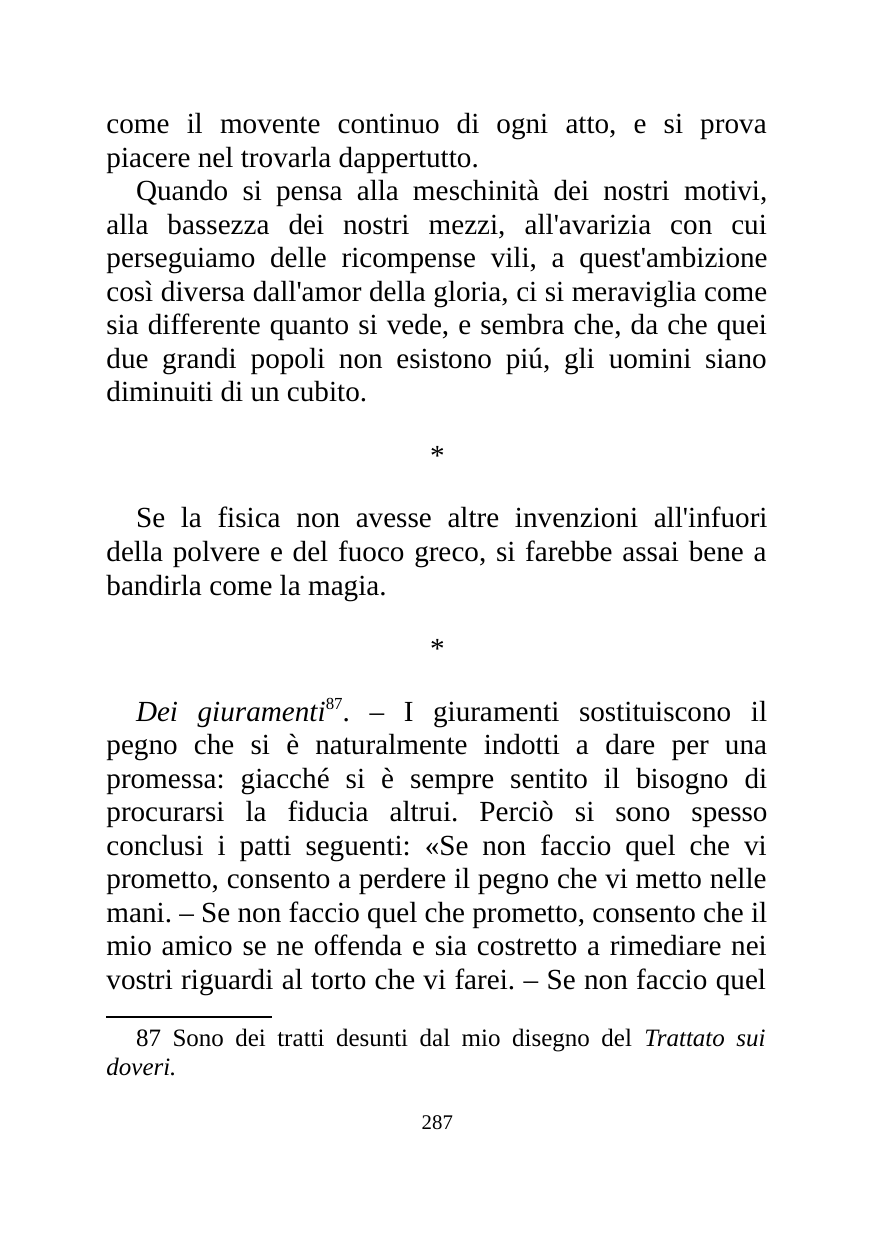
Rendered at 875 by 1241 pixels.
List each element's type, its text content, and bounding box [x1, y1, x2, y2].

text Se la fisica non avesse altre invenzioni all'infuori della polvere e del fuoco greco, si farebbe assai bene a bandirla come la magia. [106, 501, 768, 601]
text Quando si pensa alla meschinità dei nostri motivi, alla bassezza dei nostri mezzi, all'avarizia con cui perseguiamo delle ricompense vili, a quest'ambizione così diversa dall'amor della gloria, ci si meraviglia come sia differente quanto si vede, e sembra che, da che quei due grandi popoli non esistono piú, gli uomini siano diminuiti di un cubito. [106, 173, 768, 408]
text Sono dei tratti desunti dal mio disegno del Trattato sui doveri. [106, 1023, 768, 1080]
text come il movente continuo di ogni atto, e si prova piacere nel trovarla dappertutto. [106, 106, 768, 173]
text * [106, 631, 768, 664]
text Dei giuramenti. – I giuramenti sostituiscono il pegno che si è naturalmente indotti a dare per una promessa: giacché si è sempre sentito il bisogno di procurarsi la fiducia altrui. Perciò si sono spesso conclusi i patti seguenti: «Se non faccio quel che vi prometto, consento a perdere il pegno che vi metto nelle mani. – Se non faccio quel che prometto, consento che il mio amico se ne offenda e sia costretto a rimediare nei vostri riguardi al torto che vi farei. – Se non faccio quel [106, 694, 768, 996]
text * [106, 438, 768, 471]
